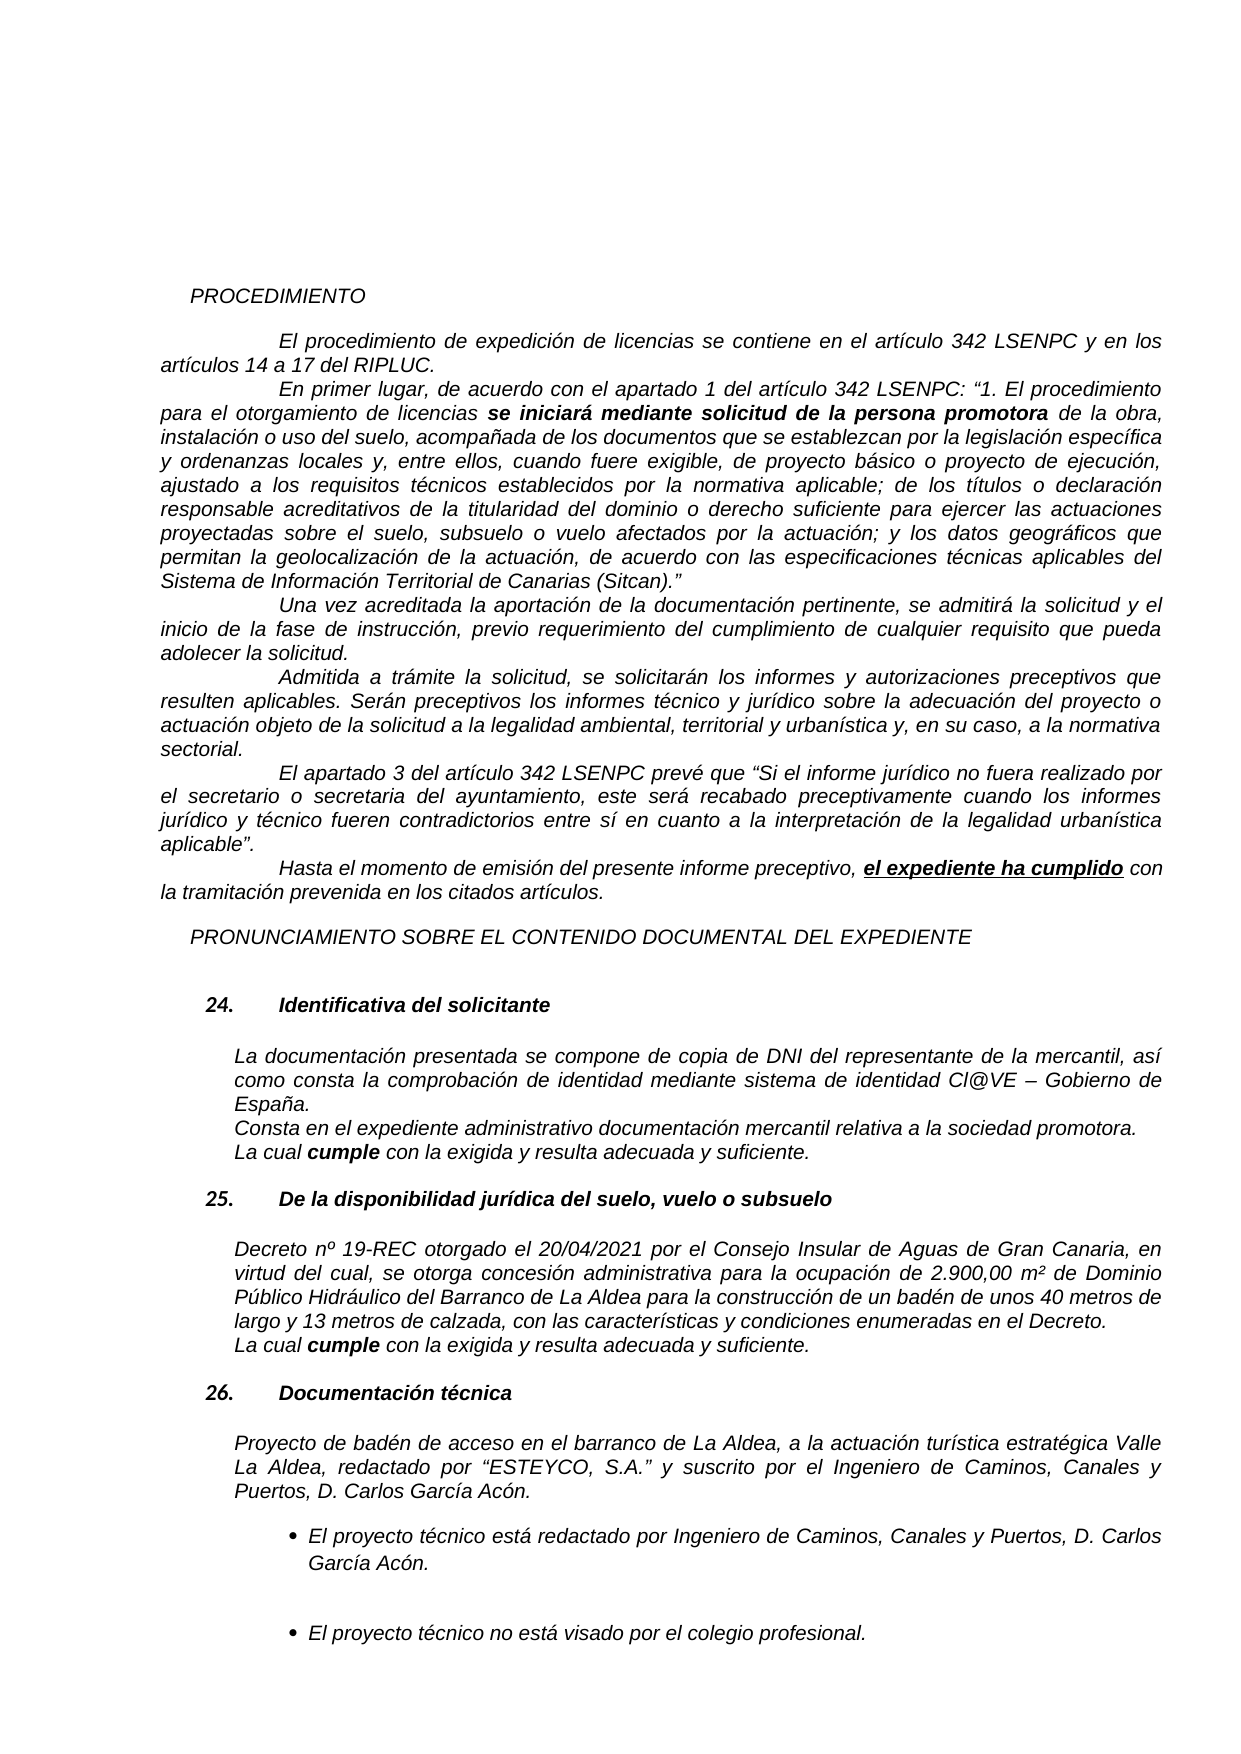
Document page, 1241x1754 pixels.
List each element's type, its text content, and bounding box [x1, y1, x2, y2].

text En primer lugar, de acuerdo con el apartado 1 del artículo 342 LSENPC: “1. El procedimiento para el otorgamiento de licencias se iniciará mediante solicitud de la persona promotora de la obra, instalación o uso del suelo, acompañada de los documentos que se establezcan por la legislación específica y ordenanzas locales y, entre ellos, cuando fuere exigible, de proyecto básico o proyecto de ejecución, ajustado a los requisitos técnicos establecidos por la normativa aplicable; de los títulos o declaración responsable acreditativos de la titularidad del dominio o derecho suficiente para ejercer las actuaciones proyectadas sobre el suelo, subsuelo o vuelo afectados por la actuación; y los datos geográficos que permitan la geolocalización de la actuación, de acuerdo con las especificaciones técnicas aplicables del Sistema de Información Territorial de Canarias (Sitcan).” [160, 377, 1163, 593]
text Consta en el expediente administrativo documentación mercantil relativa a la sociedad promotora. [234, 1116, 1163, 1139]
text La cual cumple con la exigida y resulta adecuada y suficiente. [234, 1139, 1163, 1163]
text La cual cumple con la exigida y resulta adecuada y suficiente. [234, 1333, 1163, 1357]
text Admitida a trámite la solicitud, se solicitarán los informes y autorizaciones preceptivos que resulten aplicables. Serán preceptivos los informes técnico y jurídico sobre la adecuación del proyecto o actuación objeto de la solicitud a la legalidad ambiental, territorial y urbanística y, en su caso, a la normativa sectorial. [160, 664, 1163, 760]
text El procedimiento de expedición de licencias se contiene en el artículo 342 LSENPC y en los artículos 14 a 17 del RIPLUC. [160, 329, 1163, 377]
list Identificativa del solicitante [205, 991, 1163, 1019]
list Documentación técnica [205, 1378, 1163, 1406]
text Decreto nº 19-REC otorgado el 20/04/2021 por el Consejo Insular de Aguas de Gran Canaria, en virtud del cual, se otorga concesión administrativa para la ocupación de 2.900,00 m² de Dominio Público Hidráulico del Barranco de La Aldea para la construcción de un badén de unos 40 metros de largo y 13 metros de calzada, con las características y condiciones enumeradas en el Decreto. [234, 1237, 1163, 1333]
text Proyecto de badén de acceso en el barranco de La Aldea, a la actuación turística estratégica Valle La Aldea, redactado por “ESTEYCO, S.A.” y suscrito por el Ingeniero de Caminos, Canales y Puertos, D. Carlos García Acón. [234, 1431, 1163, 1503]
list De la disponibilidad jurídica del suelo, vuelo o subsuelo [205, 1184, 1163, 1212]
text Una vez acreditada la aportación de la documentación pertinente, se admitirá la solicitud y el inicio de la fase de instrucción, previo requerimiento del cumplimiento de cualquier requisito que pueda adolecer la solicitud. [160, 593, 1163, 664]
text Hasta el momento de emisión del presente informe preceptivo, el expediente ha cumplido con la tramitación prevenida en los citados artículos. [160, 856, 1163, 904]
list El proyecto técnico no está visado por el colegio profesional. [289, 1620, 1163, 1644]
subtitle PROCEDIMIENTO [190, 284, 1163, 308]
subtitle PRONUNCIAMIENTO SOBRE EL CONTENIDO DOCUMENTAL DEL EXPEDIENTE [190, 925, 1163, 949]
text La documentación presentada se compone de copia de DNI del representante de la mercantil, así como consta la comprobación de identidad mediante sistema de identidad Cl@VE – Gobierno de España. [234, 1044, 1163, 1116]
list El proyecto técnico está redactado por Ingeniero de Caminos, Canales y Puertos, D. Carlos García Acón. [289, 1524, 1163, 1575]
text El apartado 3 del artículo 342 LSENPC prevé que “Si el informe jurídico no fuera realizado por el secretario o secretaria del ayuntamiento, este será recabado preceptivamente cuando los informes jurídico y técnico fueren contradictorios entre sí en cuanto a la interpretación de la legalidad urbanística aplicable”. [160, 760, 1163, 856]
